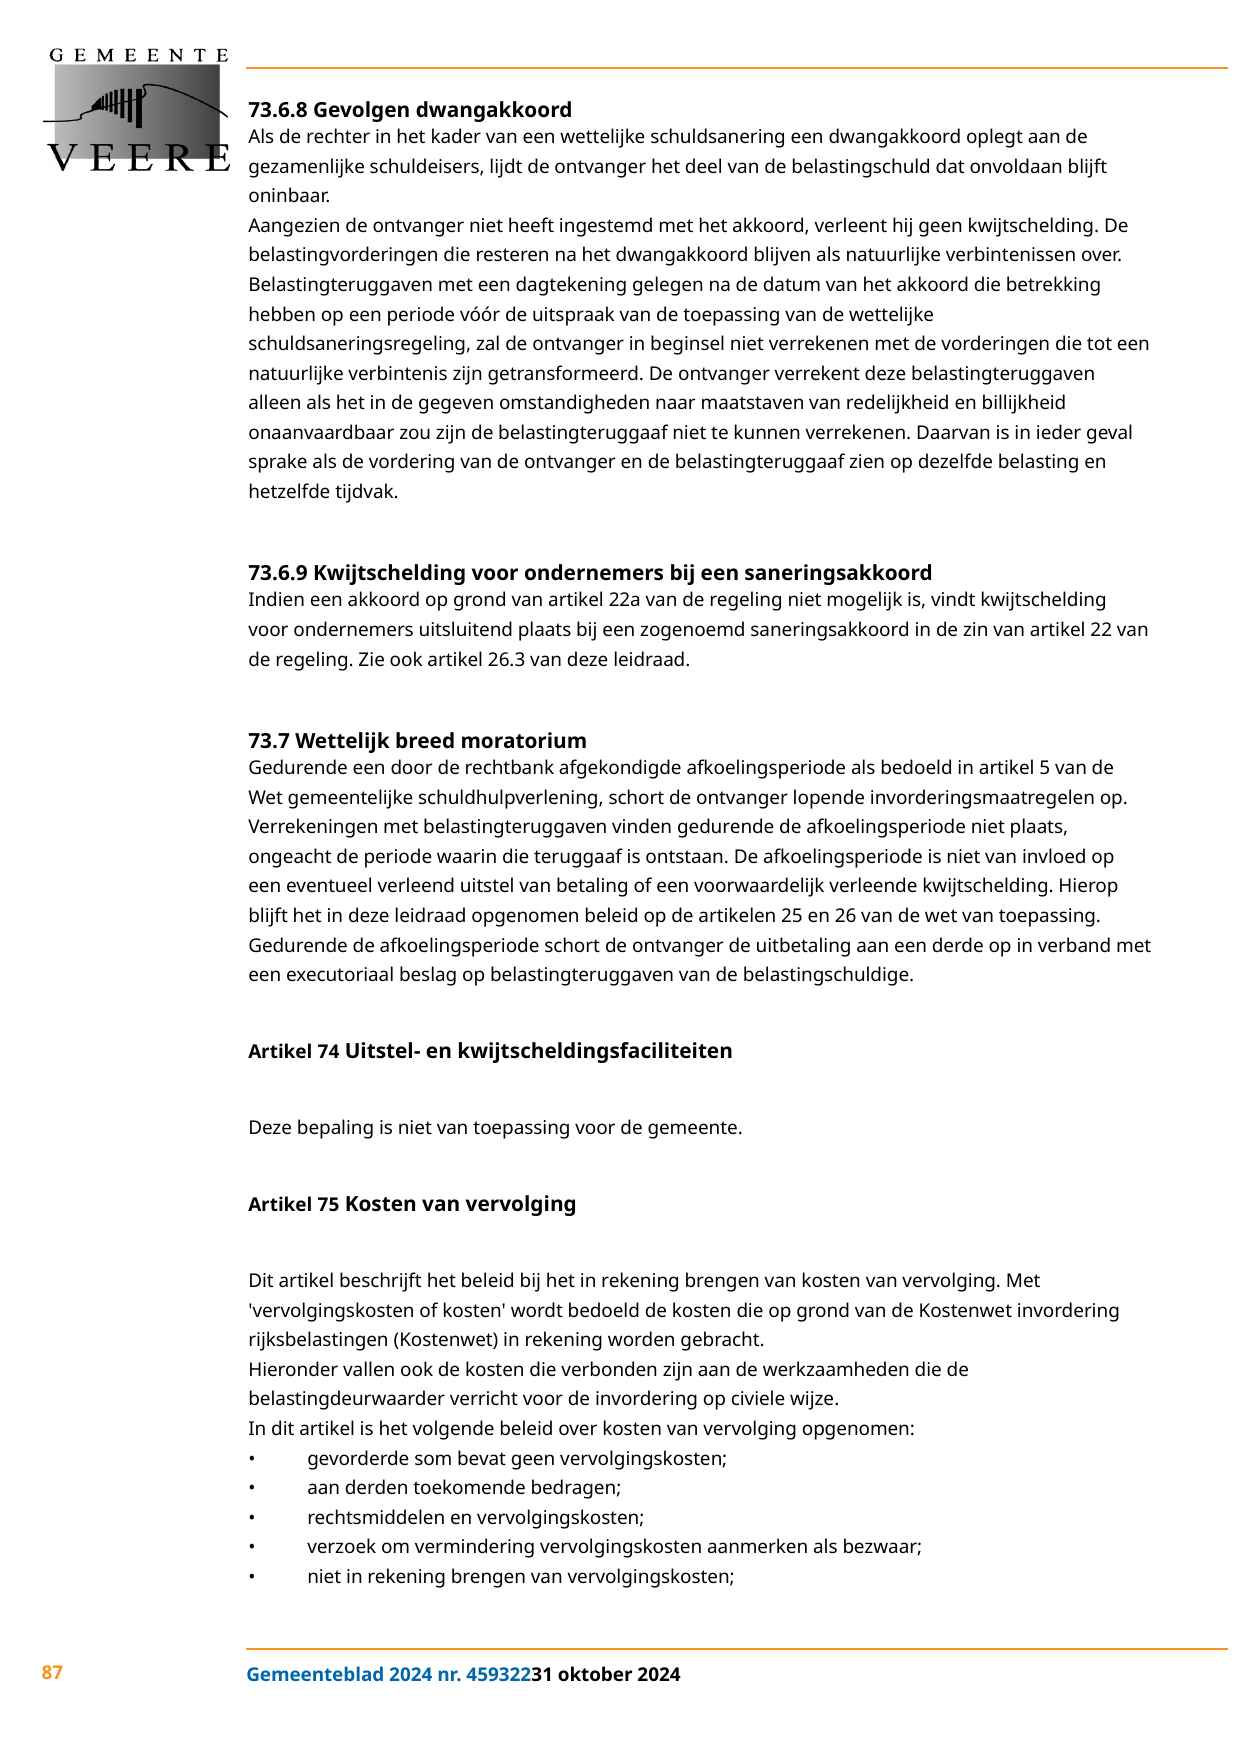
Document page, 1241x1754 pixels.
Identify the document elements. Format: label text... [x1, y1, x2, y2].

text Gedurende een door de rechtbank afgekondigde afkoelingsperiode als bedoeld in artikel 5 van de Wet gemeentelijke schuldhulpverlening, schort de ontvanger lopende invorderingsmaatregelen op. Verrekeningen met belastingteruggaven vinden gedurende de afkoelingsperiode niet plaats, ongeacht de periode waarin die teruggaaf is ontstaan. De afkoelingsperiode is niet van invloed op een eventueel verleend uitstel van betaling of een voorwaardelijk verleende kwijtschelding. Hierop blijft het in deze leidraad opgenomen beleid op de artikelen 25 en 26 van de wet van toepassing. Gedurende de afkoelingsperiode schort de ontvanger de uitbetaling aan een derde op in verband met een executoriaal beslag op belastingteruggaven van de belastingschuldige. [248, 754, 1152, 987]
text 73.7 Wettelijk breed moratorium [248, 726, 1152, 754]
list niet in rekening brengen van vervolgingskosten; [248, 1563, 1152, 1589]
text Deze bepaling is niet van toepassing voor de gemeente. [248, 1114, 1152, 1140]
text 73.6.9 Kwijtschelding voor ondernemers bij een saneringsakkoord [248, 558, 1152, 587]
text Hieronder vallen ook de kosten die verbonden zijn aan de werkzaamheden die de belastingdeurwaarder verricht voor de invordering op civiele wijze. [248, 1356, 1152, 1411]
text In dit artikel is het volgende beleid over kosten van vervolging opgenomen: [248, 1415, 1152, 1441]
text Dit artikel beschrijft het beleid bij het in rekening brengen van kosten van vervolging. Met 'vervolgingskosten of kosten' wordt bedoeld de kosten die op grond van de Kostenwet invordering rijksbelastingen (Kostenwet) in rekening worden gebracht. [248, 1267, 1152, 1352]
text 73.6.8 Gevolgen dwangakkoord [248, 95, 1152, 123]
text Artikel 74 Uitstel- en kwijtscheldingsfaciliteiten [248, 1037, 1152, 1065]
text Aangezien de ontvanger niet heeft ingestemd met het akkoord, verleent hij geen kwijtschelding. De belastingvorderingen die resteren na het dwangakkoord blijven als natuurlijke verbintenissen over. [248, 212, 1152, 267]
text Belastingteruggaven met een dagtekening gelegen na de datum van het akkoord die betrekking hebben op een periode vóór de uitspraak van de toepassing van de wettelijke schuldsaneringsregeling, zal de ontvanger in beginsel niet verrekenen met de vorderingen die tot een natuurlijke verbintenis zijn getransformeerd. De ontvanger verrekent deze belastingteruggaven alleen als het in de gegeven omstandigheden naar maatstaven van redelijkheid en billijkheid onaanvaardbaar zou zijn de belastingteruggaaf niet te kunnen verrekenen. Daarvan is in ieder geval sprake als de vordering van de ontvanger en de belastingteruggaaf zien op dezelfde belasting en hetzelfde tijdvak. [248, 271, 1152, 504]
text Indien een akkoord op grond van artikel 22a van de regeling niet mogelijk is, vindt kwijtschelding voor ondernemers uitsluitend plaats bij een zogenoemd saneringsakkoord in de zin van artikel 22 van de regeling. Zie ook artikel 26.3 van deze leidraad. [248, 587, 1152, 672]
text Artikel 75 Kosten van vervolging [248, 1189, 1152, 1218]
list aan derden toekomende bedragen; [248, 1474, 1152, 1500]
text Als de rechter in het kader van een wettelijke schuldsanering een dwangakkoord oplegt aan de gezamenlijke schuldeisers, lijdt de ontvanger het deel van de belastingschuld dat onvoldaan blijft oninbaar. [248, 123, 1152, 208]
list rechtsmiddelen en vervolgingskosten; [248, 1504, 1152, 1529]
picture [41, 47, 231, 172]
list gevorderde som bevat geen vervolgingskosten; [248, 1445, 1152, 1470]
list verzoek om vermindering vervolgingskosten aanmerken als bezwaar; [248, 1533, 1152, 1559]
